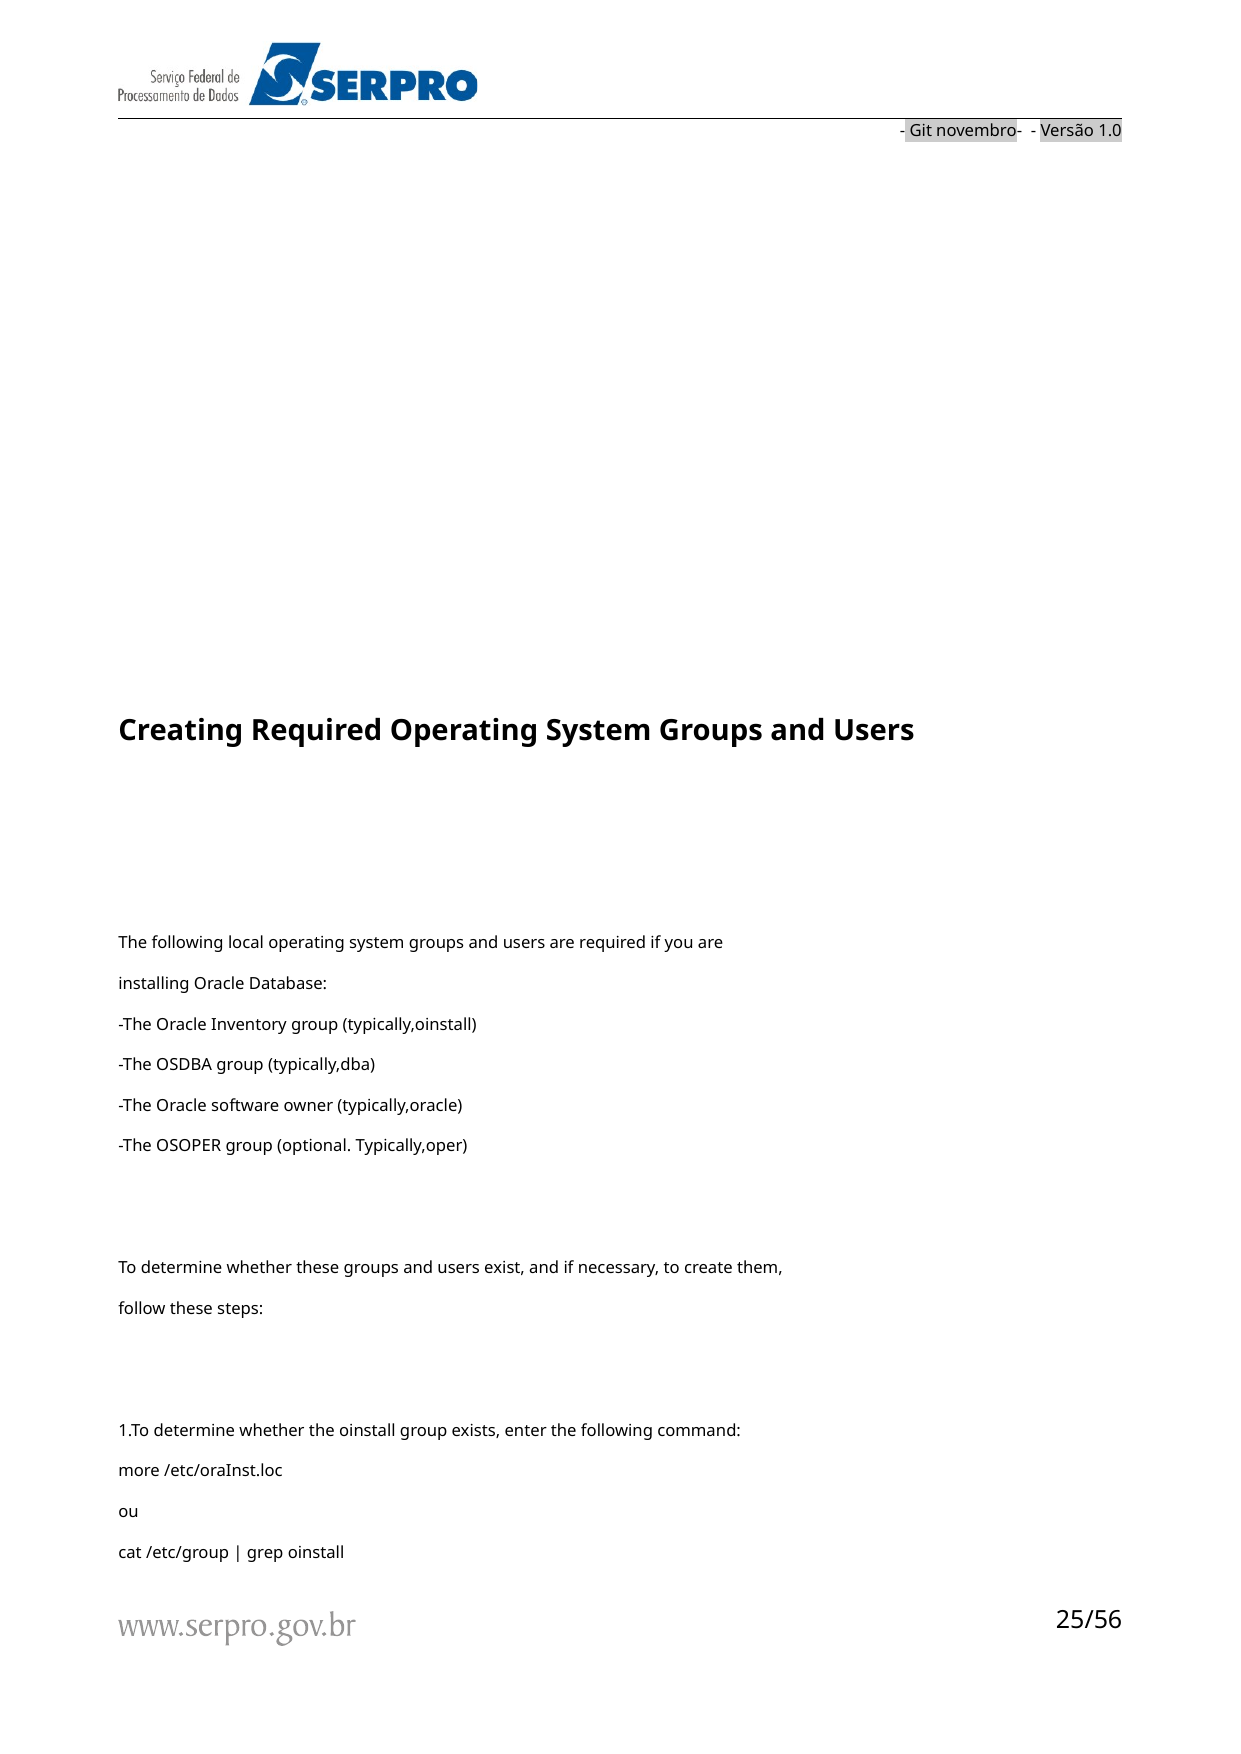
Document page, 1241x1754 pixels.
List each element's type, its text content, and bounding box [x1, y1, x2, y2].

text -The Oracle software owner (typically,oracle) [118, 1093, 1122, 1116]
text The following local operating system groups and users are required if you are [118, 931, 1122, 953]
text cat /etc/group | grep oinstall [118, 1540, 1122, 1563]
text 1.To determine whether the oinstall group exists, enter the following command: [118, 1418, 1122, 1441]
text more /etc/oraInst.loc [118, 1459, 1122, 1482]
text -The OSDBA group (typically,dba) [118, 1053, 1122, 1075]
text installing Oracle Database: [118, 971, 1122, 994]
text ou [118, 1499, 1122, 1522]
text -The Oracle Inventory group (typically,oinstall) [118, 1012, 1122, 1035]
text To determine whether these groups and users exist, and if necessary, to create them, [118, 1256, 1122, 1278]
text follow these steps: [118, 1296, 1122, 1319]
text -The OSOPER group (optional. Typically,oper) [118, 1134, 1122, 1157]
text Creating Required Operating System Groups and Users [118, 709, 1122, 749]
picture [118, 41, 478, 106]
